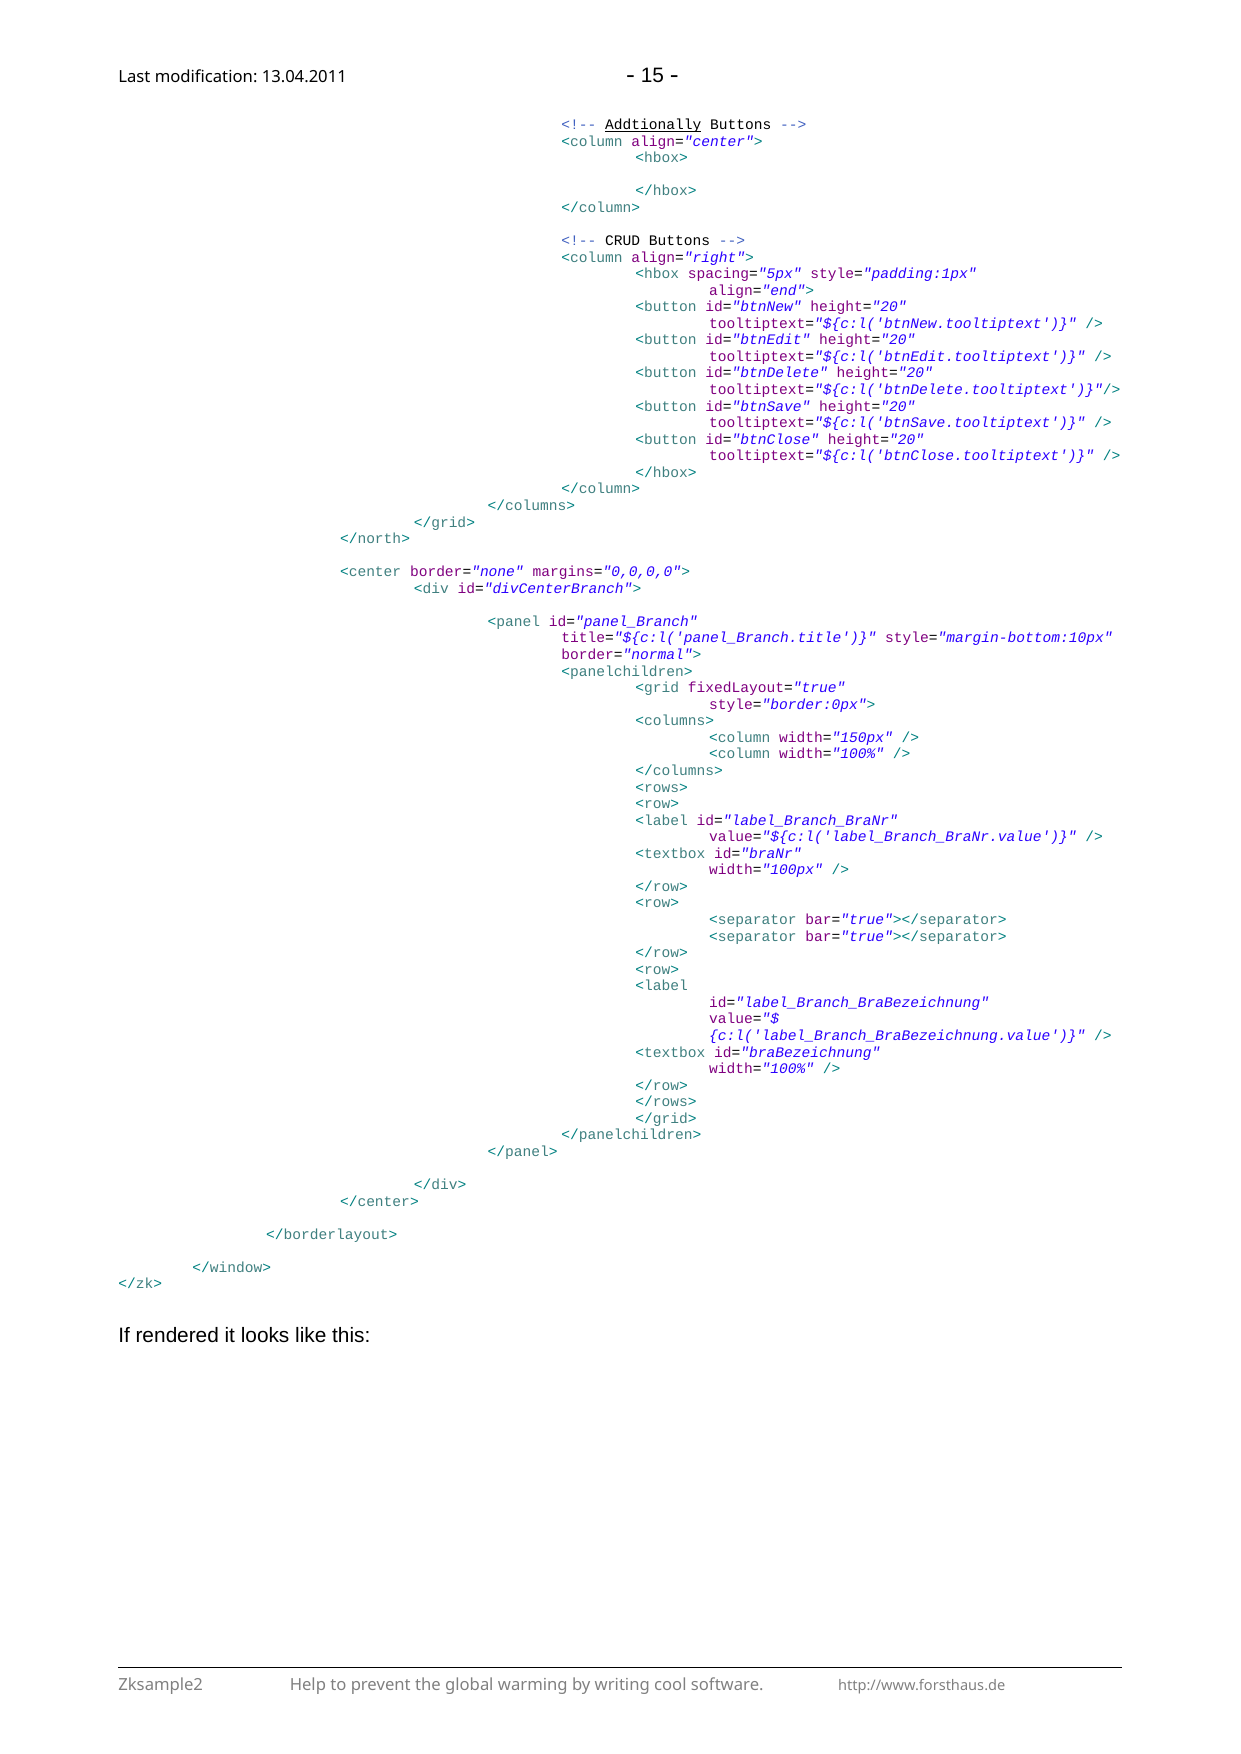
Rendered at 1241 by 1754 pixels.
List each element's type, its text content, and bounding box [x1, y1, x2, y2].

text tooltiptext="${c:l('btnNew.tooltiptext')}" /> [118, 316, 1122, 333]
text <separator bar="true"></separator> [118, 929, 1122, 945]
text <button id="btnDelete" height="20" [118, 366, 1122, 382]
text </rows> [118, 1094, 1122, 1111]
text <rows> [118, 780, 1122, 796]
text </grid> [118, 1111, 1122, 1128]
text </row> [118, 945, 1122, 962]
text <button id="btnSave" height="20" [118, 399, 1122, 415]
text </hbox> [118, 183, 1122, 200]
text <column width="150px" /> [118, 730, 1122, 747]
text <button id="btnNew" height="20" [118, 299, 1122, 316]
text id="label_Branch_BraBezeichnung" [118, 995, 1122, 1012]
text align="end"> [118, 283, 1122, 299]
text tooltiptext="${c:l('btnEdit.tooltiptext')}" /> [118, 349, 1122, 366]
text <!-- CRUD Buttons --> [118, 233, 1122, 250]
text </panelchildren> [118, 1128, 1122, 1144]
text If rendered it looks like this: [118, 1322, 1122, 1346]
text <row> [118, 962, 1122, 978]
text width="100px" /> [118, 863, 1122, 879]
text <!-- Addtionally Buttons --> [118, 117, 1122, 134]
text width="100%" /> [118, 1061, 1122, 1078]
text <label [118, 978, 1122, 995]
text <grid fixedLayout="true" [118, 680, 1122, 697]
text <row> [118, 796, 1122, 813]
text </north> [118, 531, 1122, 548]
text </row> [118, 879, 1122, 896]
text title="${c:l('panel_Branch.title')}" style="margin-bottom:10px" [118, 631, 1122, 647]
text </borderlayout> [118, 1227, 1122, 1243]
text </zk> [118, 1277, 1122, 1293]
text <textbox id="braNr" [118, 846, 1122, 863]
text <center border="none" margins="0,0,0,0"> [118, 564, 1122, 581]
text <hbox> [118, 150, 1122, 167]
text tooltiptext="${c:l('btnDelete.tooltiptext')}"/> [118, 382, 1122, 399]
text value="${c:l('label_Branch_BraNr.value')}" /> [118, 829, 1122, 846]
text </columns> [118, 763, 1122, 780]
text <separator bar="true"></separator> [118, 912, 1122, 929]
text </grid> [118, 515, 1122, 531]
text <panelchildren> [118, 664, 1122, 680]
text </columns> [118, 498, 1122, 515]
text <column width="100%" /> [118, 747, 1122, 763]
text <button id="btnClose" height="20" [118, 432, 1122, 448]
text tooltiptext="${c:l('btnSave.tooltiptext')}" /> [118, 415, 1122, 432]
text <column align="right"> [118, 250, 1122, 266]
text {c:l('label_Branch_BraBezeichnung.value')}" /> [118, 1028, 1122, 1045]
text value="$ [118, 1012, 1122, 1028]
text <button id="btnEdit" height="20" [118, 333, 1122, 349]
text <panel id="panel_Branch" [118, 614, 1122, 631]
text <div id="divCenterBranch"> [118, 581, 1122, 598]
text </row> [118, 1078, 1122, 1094]
text <textbox id="braBezeichnung" [118, 1045, 1122, 1061]
text border="normal"> [118, 647, 1122, 664]
text <label id="label_Branch_BraNr" [118, 813, 1122, 829]
text </window> [118, 1260, 1122, 1277]
text <column align="center"> [118, 134, 1122, 150]
text tooltiptext="${c:l('btnClose.tooltiptext')}" /> [118, 448, 1122, 465]
text <row> [118, 896, 1122, 912]
text </column> [118, 482, 1122, 498]
text style="border:0px"> [118, 697, 1122, 713]
text </div> [118, 1177, 1122, 1194]
text <columns> [118, 713, 1122, 730]
text </column> [118, 200, 1122, 217]
text </panel> [118, 1144, 1122, 1161]
text </hbox> [118, 465, 1122, 482]
text <hbox spacing="5px" style="padding:1px" [118, 266, 1122, 283]
text </center> [118, 1194, 1122, 1210]
